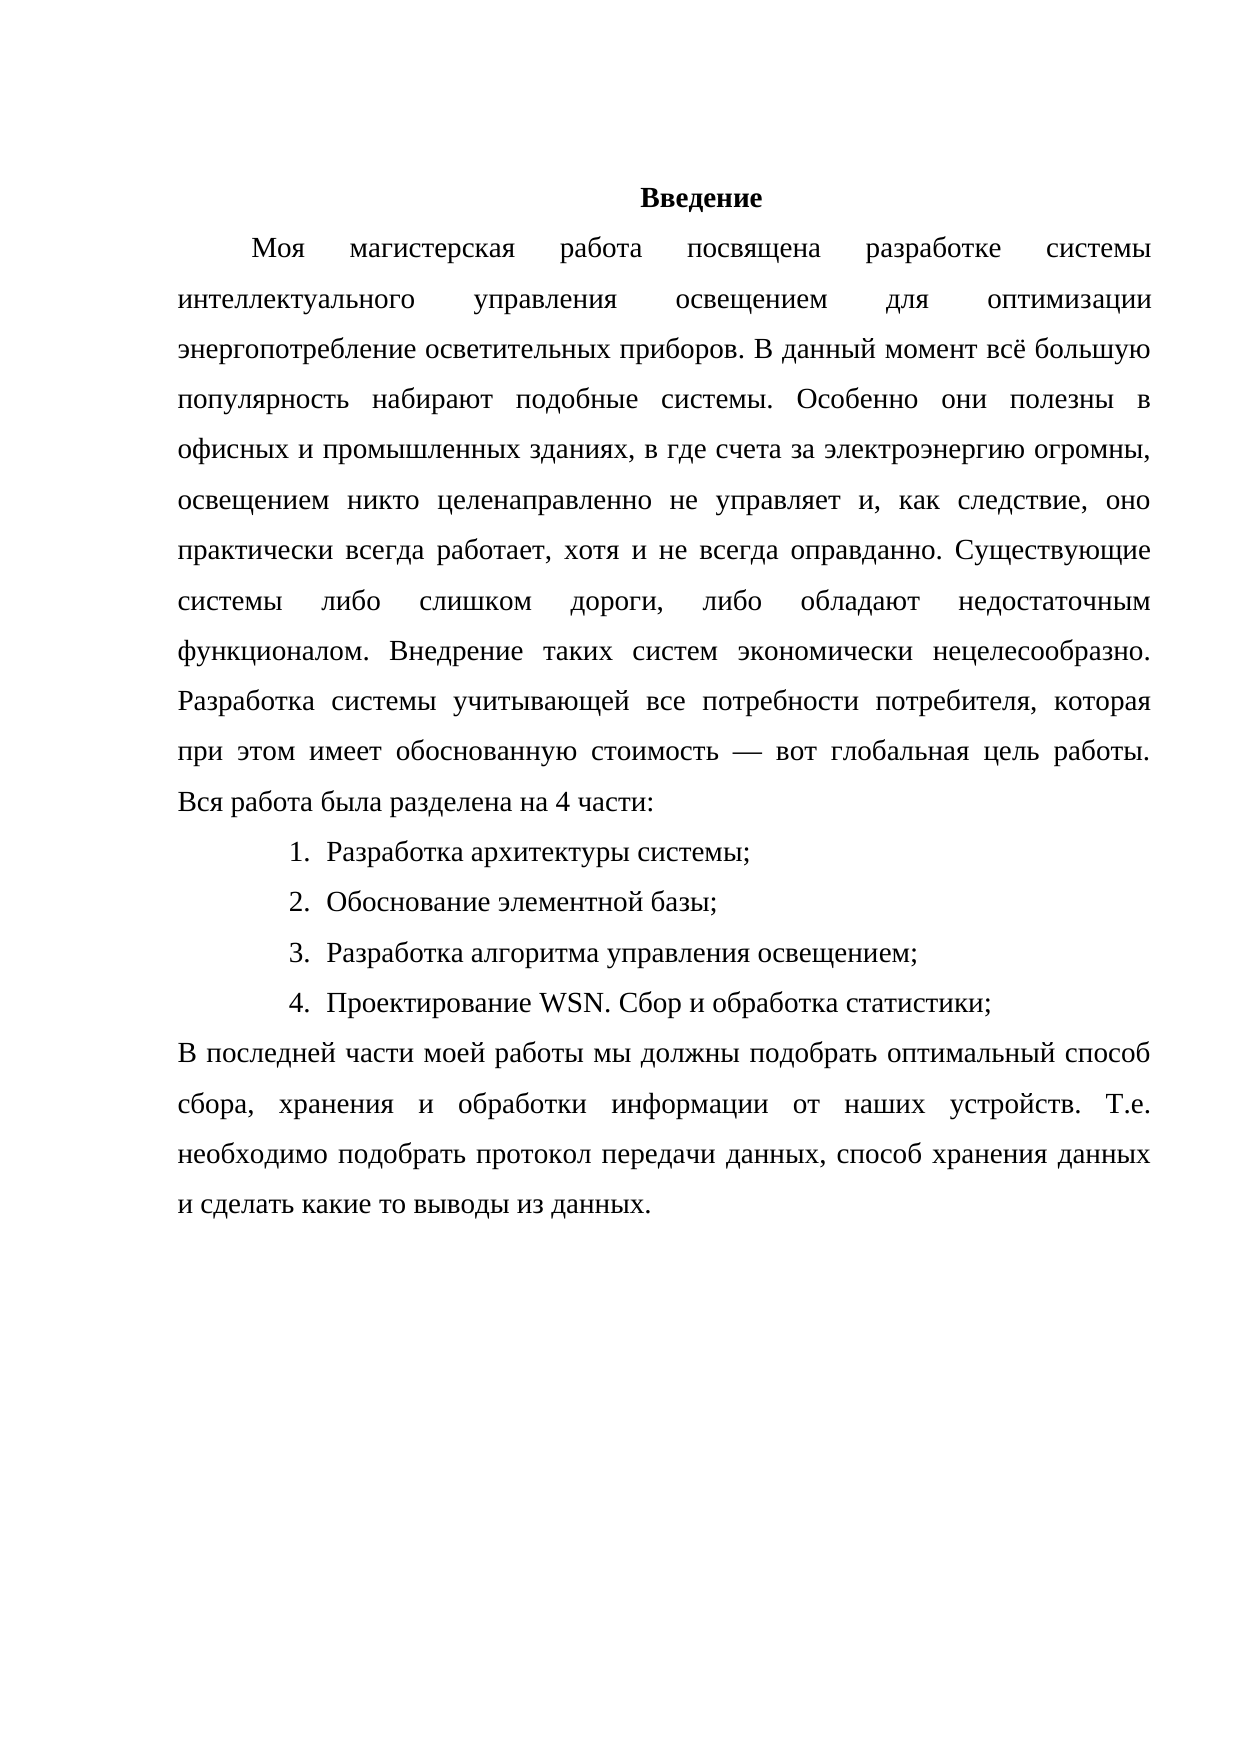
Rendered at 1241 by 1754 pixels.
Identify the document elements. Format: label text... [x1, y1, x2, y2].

list Проектирование WSN. Сбор и обработка статистики; [288, 985, 1152, 1019]
list Обоснование элементной базы; [288, 884, 1152, 918]
text Введение [177, 180, 1152, 214]
list Разработка архитектуры системы; [288, 834, 1152, 868]
text Моя магистерская работа посвящена разработке системы интеллектуального управления освещением для оптимизации энергопотребление осветительных приборов. В данный момент всё большую популярность набирают подобные системы. Особенно они полезны в офисных и промышленных зданиях, в где счета за электроэнергию огромны, освещением никто целенаправленно не управляет и, как следствие, оно практически всегда работает, хотя и не всегда оправданно. Существующие системы либо слишком дороги, либо обладают недостаточным функционалом. Внедрение таких систем экономически нецелесообразно. Разработка системы учитывающей все потребности потребителя, которая при этом имеет обоснованную стоимость — вот глобальная цель работы. Вся работа была разделена на 4 части: [177, 230, 1152, 817]
list В последней части моей работы мы должны подобрать оптимальный способ сбора, хранения и обработки информации от наших устройств. Т.е. необходимо подобрать протокол передачи данных, способ хранения данных и сделать какие то выводы из данных. [177, 1035, 1152, 1220]
list Разработка алгоритма управления освещением; [288, 935, 1152, 968]
